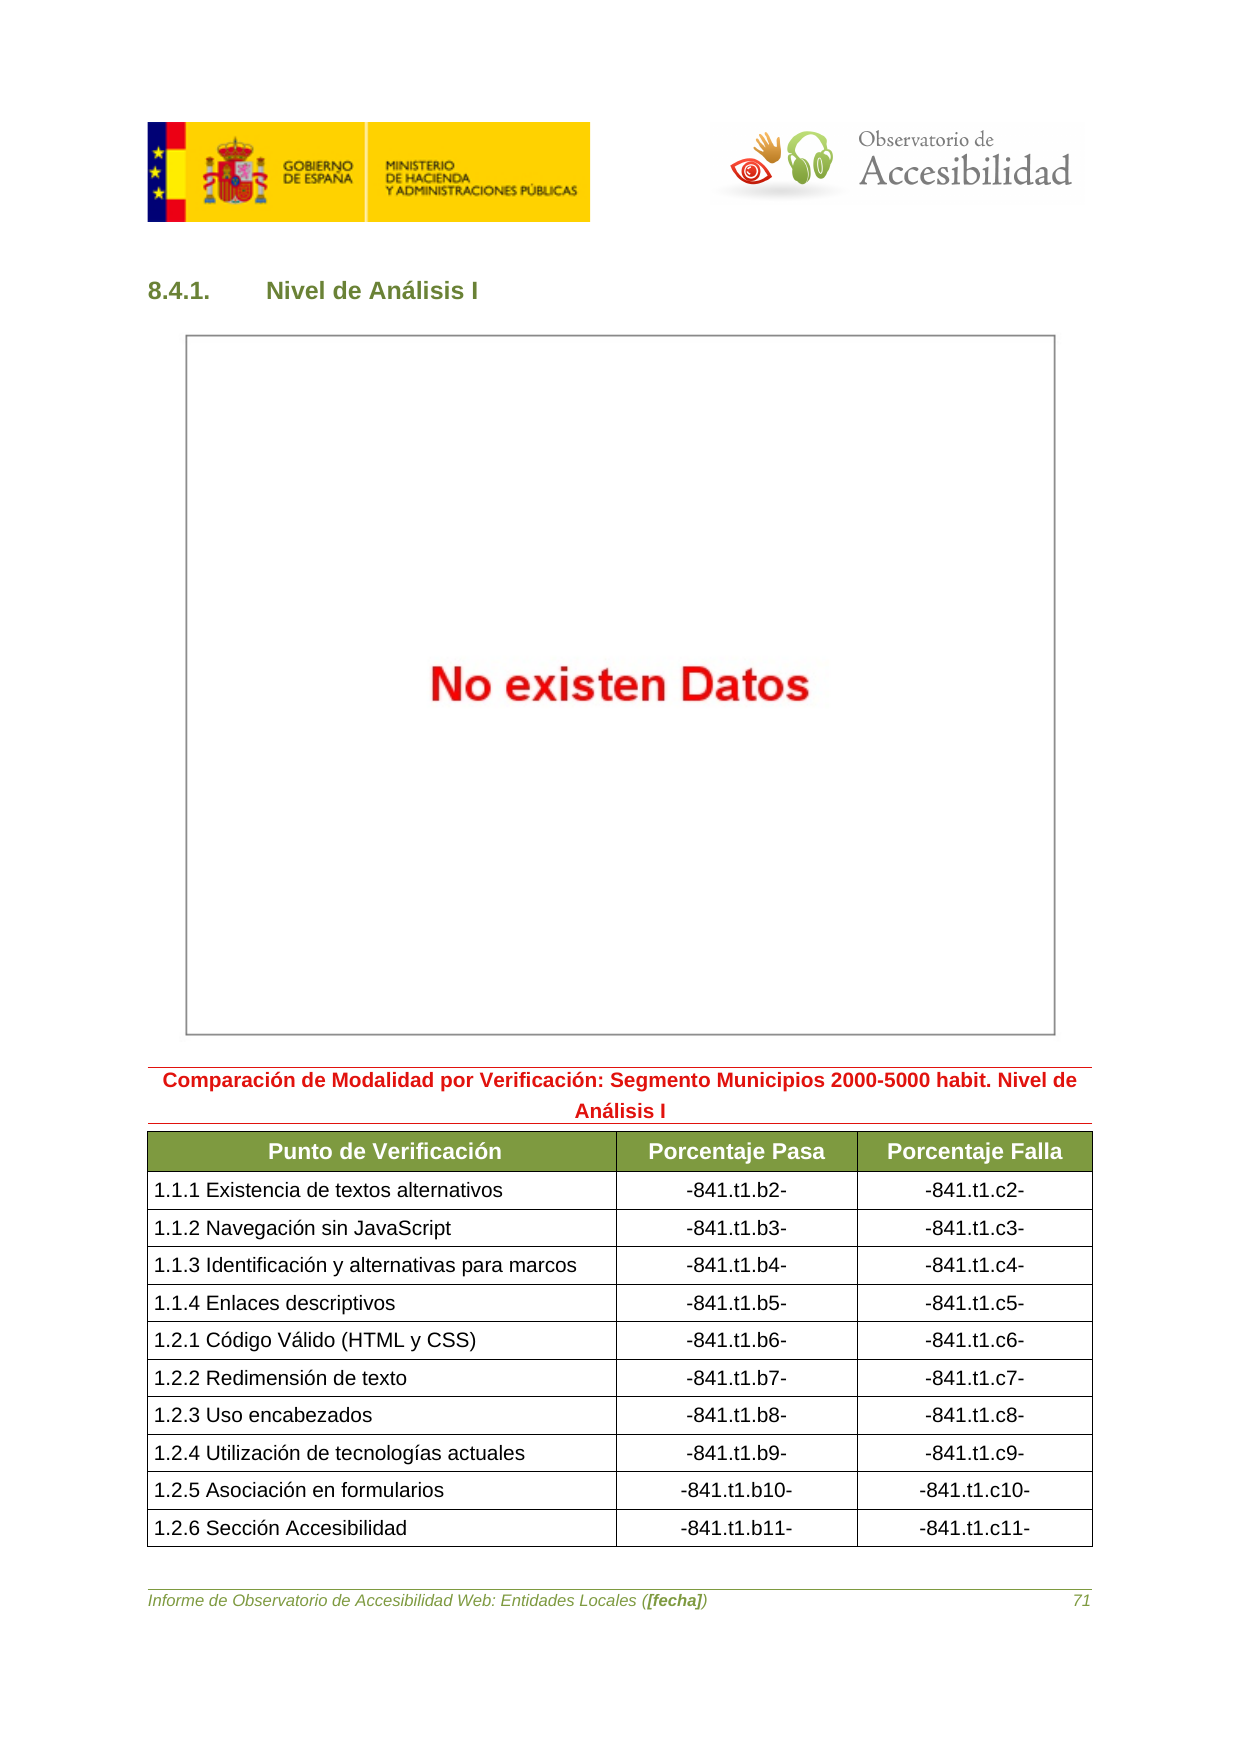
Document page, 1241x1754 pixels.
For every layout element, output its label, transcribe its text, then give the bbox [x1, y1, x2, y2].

table_cell -841.t1.b8- [617, 1397, 857, 1433]
table_cell 1.1.1 Existencia de textos alternativos [148, 1172, 616, 1208]
picture [178, 332, 1062, 1042]
picture [710, 122, 1086, 205]
table_cell 1.2.3 Uso encabezados [148, 1397, 616, 1433]
table_cell 1.2.1 Código Válido (HTML y CSS) [148, 1322, 616, 1358]
table_cell 1.1.3 Identificación y alternativas para marcos [148, 1247, 616, 1283]
table_cell -841.t1.b10- [617, 1472, 857, 1508]
table_cell -841.t1.c5- [858, 1285, 1092, 1321]
table_cell 1.2.6 Sección Accesibilidad [148, 1510, 616, 1546]
table_cell -841.t1.b11- [617, 1510, 857, 1546]
table_cell -841.t1.c4- [858, 1247, 1092, 1283]
list Nivel de Análisis I [148, 276, 1092, 304]
table_cell -841.t1.b7- [617, 1360, 857, 1396]
table_header Punto de Verificación [148, 1132, 616, 1171]
text Comparación de Modalidad por Verificación: Segmento Municipios 2000-5000 habit. Nivel de Análisis I [148, 1068, 1092, 1123]
table_cell 1.1.4 Enlaces descriptivos [148, 1285, 616, 1321]
table_cell 1.2.2 Redimensión de texto [148, 1360, 616, 1396]
table_cell -841.t1.b9- [617, 1435, 857, 1471]
table_cell -841.t1.b6- [617, 1322, 857, 1358]
table_cell -841.t1.b5- [617, 1285, 857, 1321]
table_header Porcentaje Pasa [617, 1132, 857, 1171]
table_cell 1.2.4 Utilización de tecnologías actuales [148, 1435, 616, 1471]
table_cell -841.t1.c3- [858, 1210, 1092, 1246]
table_cell -841.t1.c2- [858, 1172, 1092, 1208]
table_cell -841.t1.b3- [617, 1210, 857, 1246]
table_cell -841.t1.c7- [858, 1360, 1092, 1396]
table_cell -841.t1.c8- [858, 1397, 1092, 1433]
table_cell -841.t1.c10- [858, 1472, 1092, 1508]
table_cell -841.t1.c9- [858, 1435, 1092, 1471]
table_cell 1.1.2 Navegación sin JavaScript [148, 1210, 616, 1246]
table_cell -841.t1.c11- [858, 1510, 1092, 1546]
table_cell -841.t1.b2- [617, 1172, 857, 1208]
picture [147, 122, 591, 222]
table_cell -841.t1.b4- [617, 1247, 857, 1283]
table_header Porcentaje Falla [858, 1132, 1092, 1171]
table_cell 1.2.5 Asociación en formularios [148, 1472, 616, 1508]
table_cell -841.t1.c6- [858, 1322, 1092, 1358]
